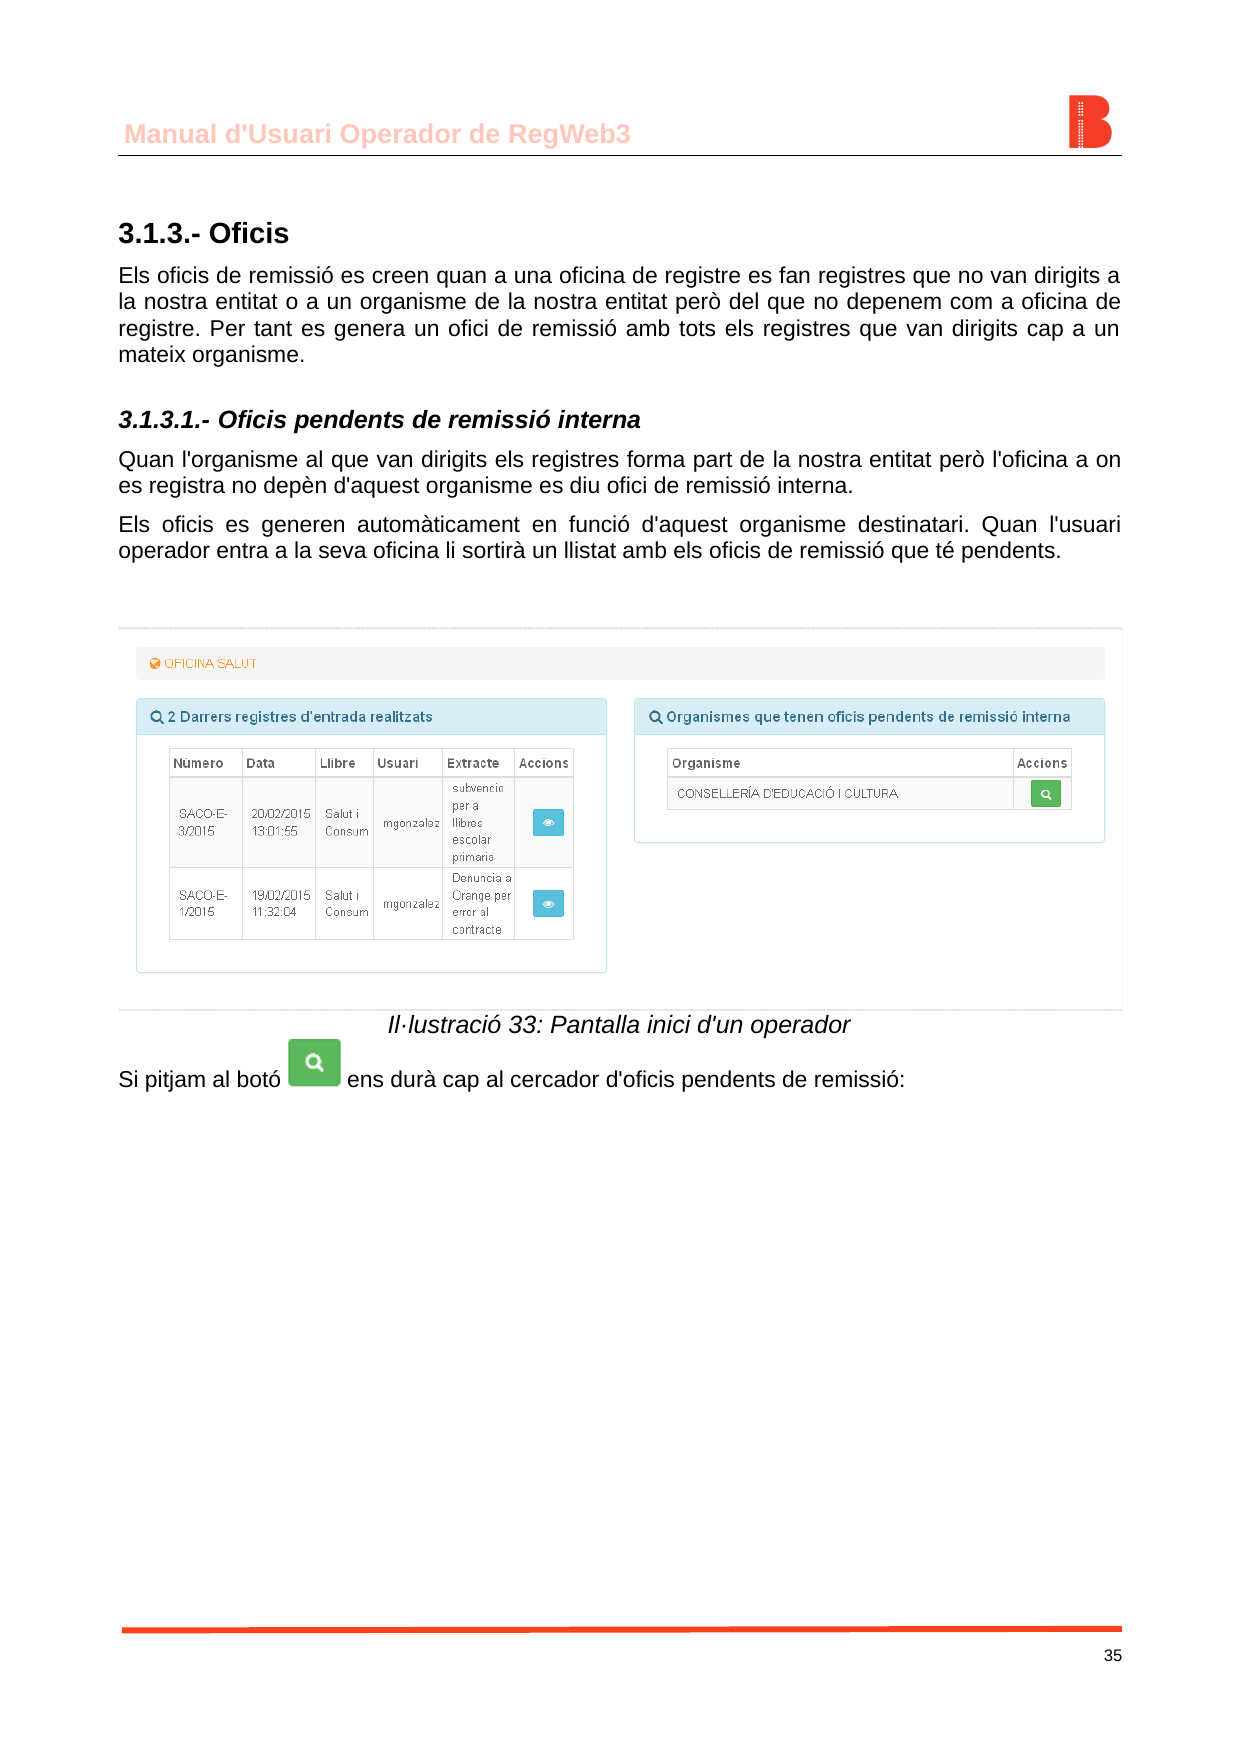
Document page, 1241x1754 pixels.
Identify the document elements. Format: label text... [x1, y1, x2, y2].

subtitle Oficis pendents de remissió interna [118, 405, 1122, 433]
text Il·lustració 33: Pantalla inici d'un operador [118, 1011, 1122, 1039]
picture [1063, 94, 1117, 150]
subtitle Oficis [118, 216, 1122, 249]
text Si pitjam al botó ens durà cap al cercador d'oficis pendents de remissió: [118, 1039, 1122, 1093]
text Quan l'organisme al que van dirigits els registres forma part de la nostra entitat però l'oficina a on es registra no depèn d'aquest organisme es diu ofici de remissió interna. [118, 446, 1122, 499]
picture [118, 627, 1123, 1011]
text Els oficis es generen automàticament en funció d'aquest organisme destinatari. Quan l'usuari operador entra a la seva oficina li sortirà un llistat amb els oficis de remissió que té pendents. [118, 511, 1122, 564]
text [118, 615, 1122, 627]
picture [287, 1039, 341, 1088]
text Els oficis de remissió es creen quan a una oficina de registre es fan registres que no van dirigits a la nostra entitat o a un organisme de la nostra entitat però del que no depenem com a oficina de registre. Per tant es genera un ofici de remissió amb tots els registres que van dirigits cap a un mateix organisme. [118, 262, 1122, 367]
